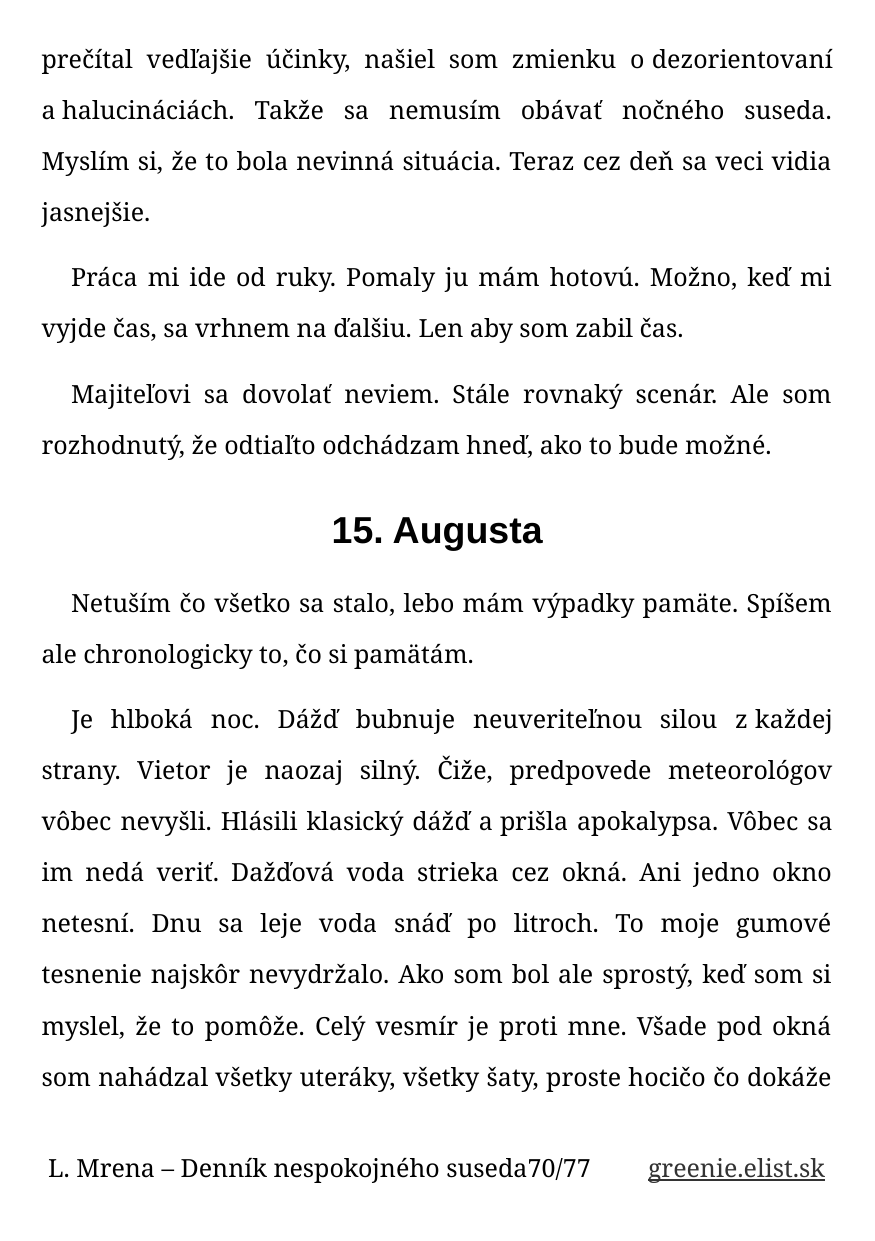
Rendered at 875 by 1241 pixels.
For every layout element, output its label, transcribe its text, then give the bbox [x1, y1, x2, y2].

text Netuším čo všetko sa stalo, lebo mám výpadky pamäte. Spíšem ale chronologicky to, čo si pamätám. [41, 585, 833, 670]
text Majiteľovi sa dovolať neviem. Stále rovnaký scenár. Ale som rozhodnutý, že odtiaľto odchádzam hneď, ako to bude možné. [41, 377, 833, 462]
text Práca mi ide od ruky. Pomaly ju mám hotovú. Možno, keď mi vyjde čas, sa vrhnem na ďalšiu. Len aby som zabil čas. [41, 260, 833, 345]
text Je hlboká noc. Dážď bubnuje neuveriteľnou silou z každej strany. Vietor je naozaj silný. Čiže, predpovede meteorológov vôbec nevyšli. Hlásili klasický dážď a prišla apokalypsa. Vôbec sa im nedá veriť. Dažďová voda strieka cez okná. Ani jedno okno netesní. Dnu sa leje voda snáď po litroch. To moje gumové tesnenie najskôr nevydržalo. Ako som bol ale sprostý, keď som si myslel, že to pomôže. Celý vesmír je proti mne. Všade pod okná som nahádzal všetky uteráky, všetky šaty, proste hocičo čo dokáže [41, 702, 833, 1093]
text prečítal vedľajšie účinky, našiel som zmienku o dezorientovaní a halucináciách. Takže sa nemusím obávať nočného suseda. Myslím si, že to bola nevinná situácia. Teraz cez deň sa veci vidia jasnejšie. [41, 41, 833, 228]
subtitle 15. Augusta [41, 508, 833, 551]
